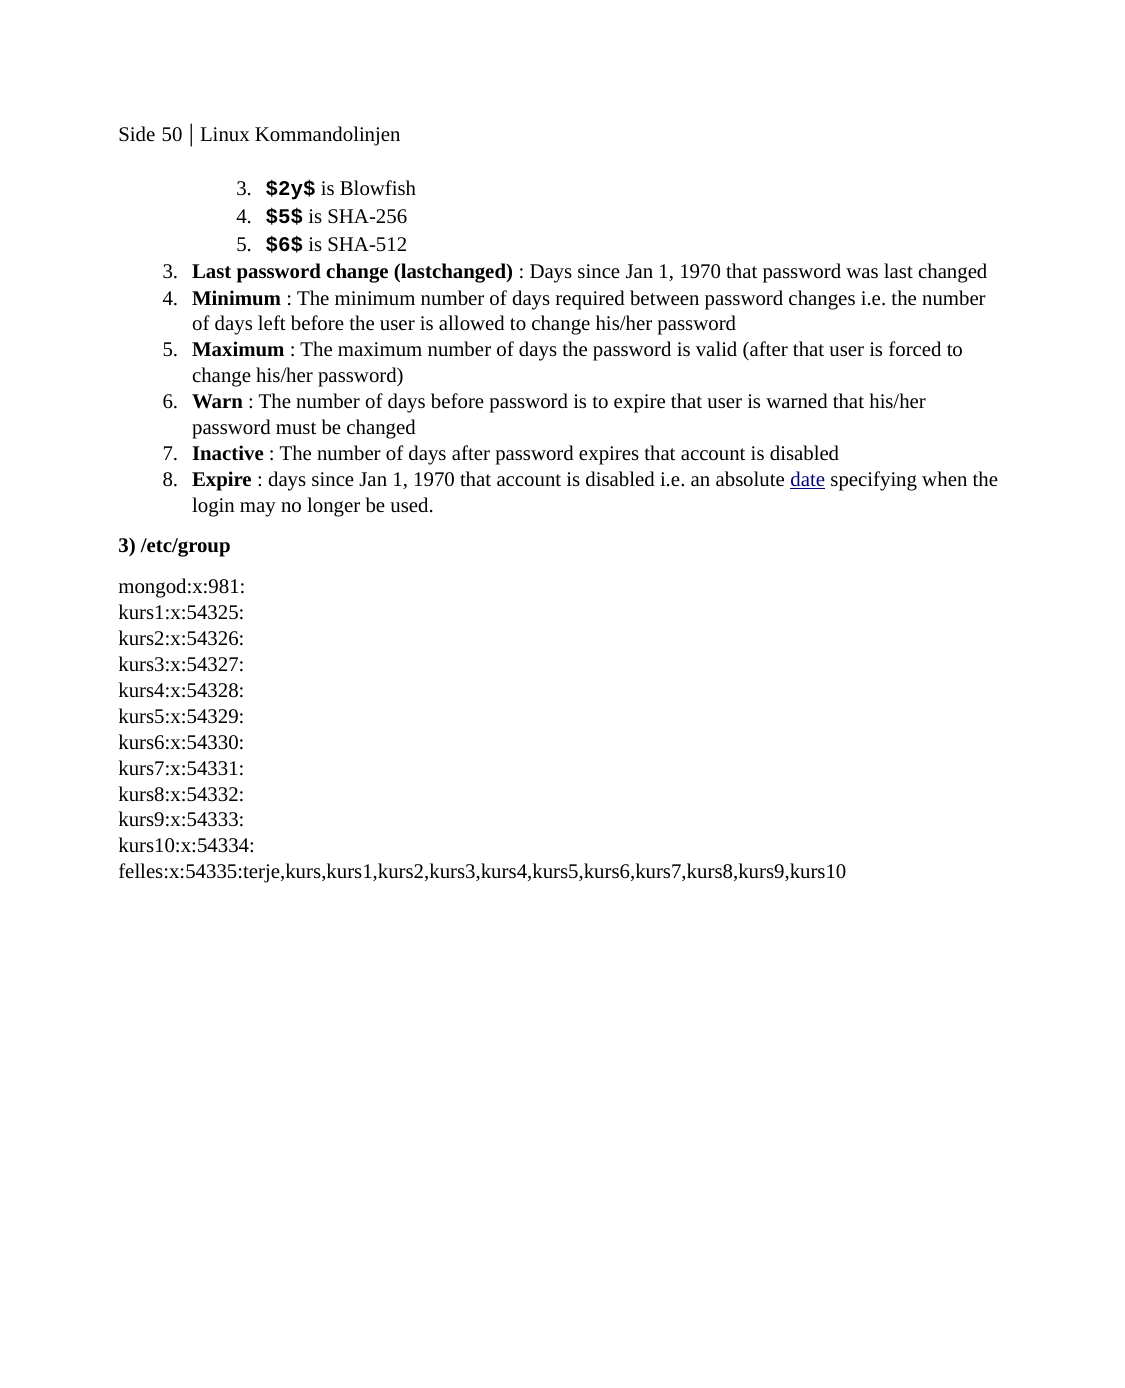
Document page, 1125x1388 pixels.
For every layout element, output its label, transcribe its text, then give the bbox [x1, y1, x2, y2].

text mongod:x:981: kurs1:x:54325: kurs2:x:54326: kurs3:x:54327: kurs4:x:54328: kurs5:x:54329: kurs6:x:54330: kurs7:x:54331: kurs8:x:54332: kurs9:x:54333: kurs10:x:54334: felles:x:54335:terje,kurs,kurs1,kurs2,kurs3,kurs4,kurs5,kurs6,kurs7,kurs8,kurs9,kurs10 [118, 574, 1007, 883]
list Warn : The number of days before password is to expire that user is warned that his/her password must be changed [162, 389, 1007, 439]
list Maximum : The maximum number of days the password is valid (after that user is forced to change his/her password) [162, 337, 1007, 387]
list Minimum : The minimum number of days required between password changes i.e. the number of days left before the user is allowed to change his/her password [162, 285, 1007, 335]
list $5$ is SHA-256 [236, 204, 1007, 230]
list $6$ is SHA-512 [236, 232, 1007, 257]
text 3) /etc/group [118, 533, 1007, 557]
list Inactive : The number of days after password expires that account is disabled [162, 441, 1007, 465]
list Expire : days since Jan 1, 1970 that account is disabled i.e. an absolute date specifying when the login may no longer be used. [162, 467, 1007, 517]
list Last password change (lastchanged) : Days since Jan 1, 1970 that password was last changed [162, 259, 1007, 283]
list $2y$ is Blowfish [236, 176, 1007, 202]
